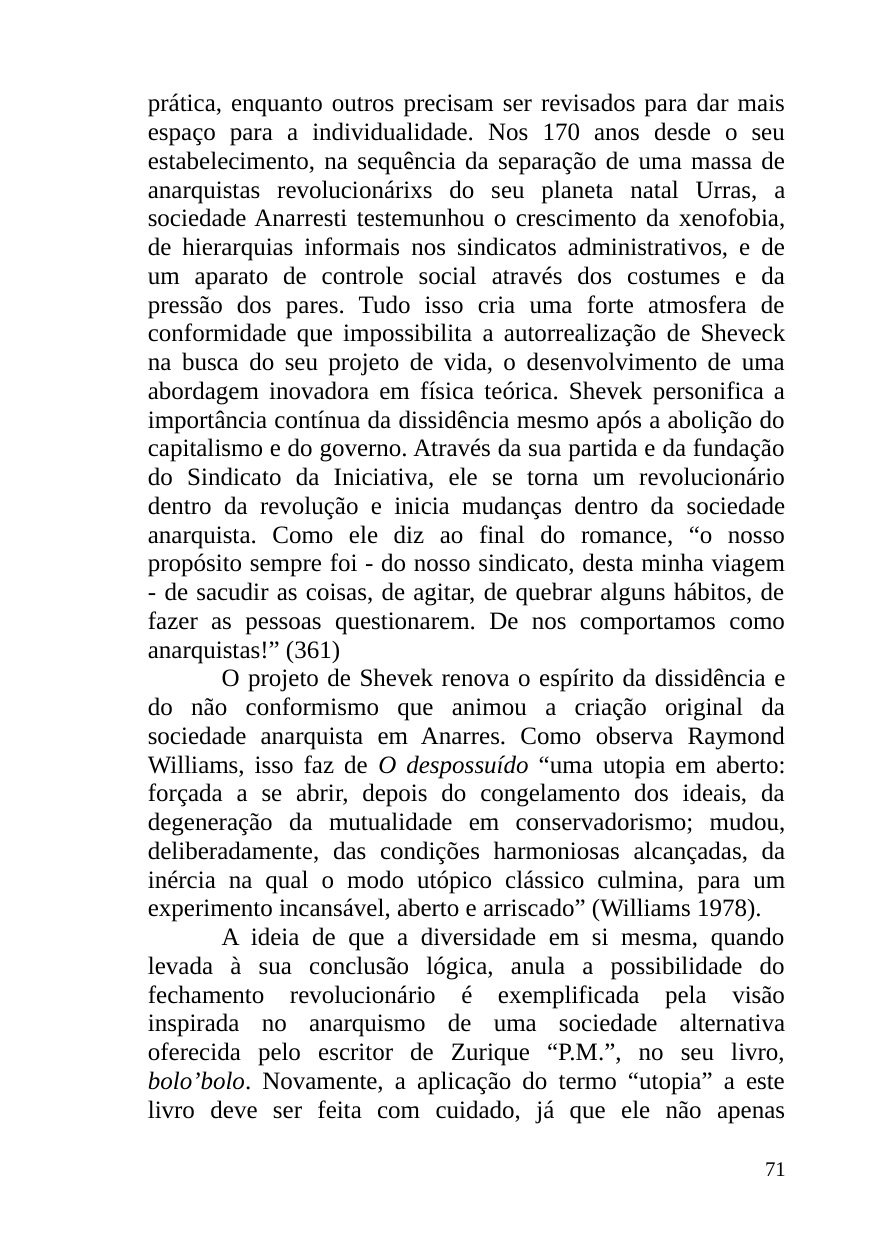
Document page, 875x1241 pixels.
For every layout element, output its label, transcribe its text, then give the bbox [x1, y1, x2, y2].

text A ideia de que a diversidade em si mesma, quando levada à sua conclusão lógica, anula a possibilidade do fechamento revolucionário é exemplificada pela visão inspirada no anarquismo de uma sociedade alternativa oferecida pelo escritor de Zurique “P.M.”, no seu livro, bolo’bolo. Novamente, a aplicação do termo “utopia” a este livro deve ser feita com cuidado, já que ele não apenas [148, 922, 786, 1123]
text O projeto de Shevek renova o espírito da dissidência e do não conformismo que animou a criação original da sociedade anarquista em Anarres. Como observa Raymond Williams, isso faz de O despossuído “uma utopia em aberto: forçada a se abrir, depois do congelamento dos ideais, da degeneração da mutualidade em conservadorismo; mudou, deliberadamente, das condições harmoniosas alcançadas, da inércia na qual o modo utópico clássico culmina, para um experimento incansável, aberto e arriscado” (Williams 1978). [148, 663, 786, 922]
text prática, enquanto outros precisam ser revisados para dar mais espaço para a individualidade. Nos 170 anos desde o seu estabelecimento, na sequência da separação de uma massa de anarquistas revolucionárixs do seu planeta natal Urras, a sociedade Anarresti testemunhou o crescimento da xenofobia, de hierarquias informais nos sindicatos administrativos, e de um aparato de controle social através dos costumes e da pressão dos pares. Tudo isso cria uma forte atmosfera de conformidade que impossibilita a autorrealização de Sheveck na busca do seu projeto de vida, o desenvolvimento de uma abordagem inovadora em física teórica. Shevek personifica a importância contínua da dissidência mesmo após a abolição do capitalismo e do governo. Através da sua partida e da fundação do Sindicato da Iniciativa, ele se torna um revolucionário dentro da revolução e inicia mudanças dentro da sociedade anarquista. Como ele diz ao final do romance, “o nosso propósito sempre foi - do nosso sindicato, desta minha viagem - de sacudir as coisas, de agitar, de quebrar alguns hábitos, de fazer as pessoas questionarem. De nos comportamos como anarquistas!” (361) [148, 88, 786, 663]
